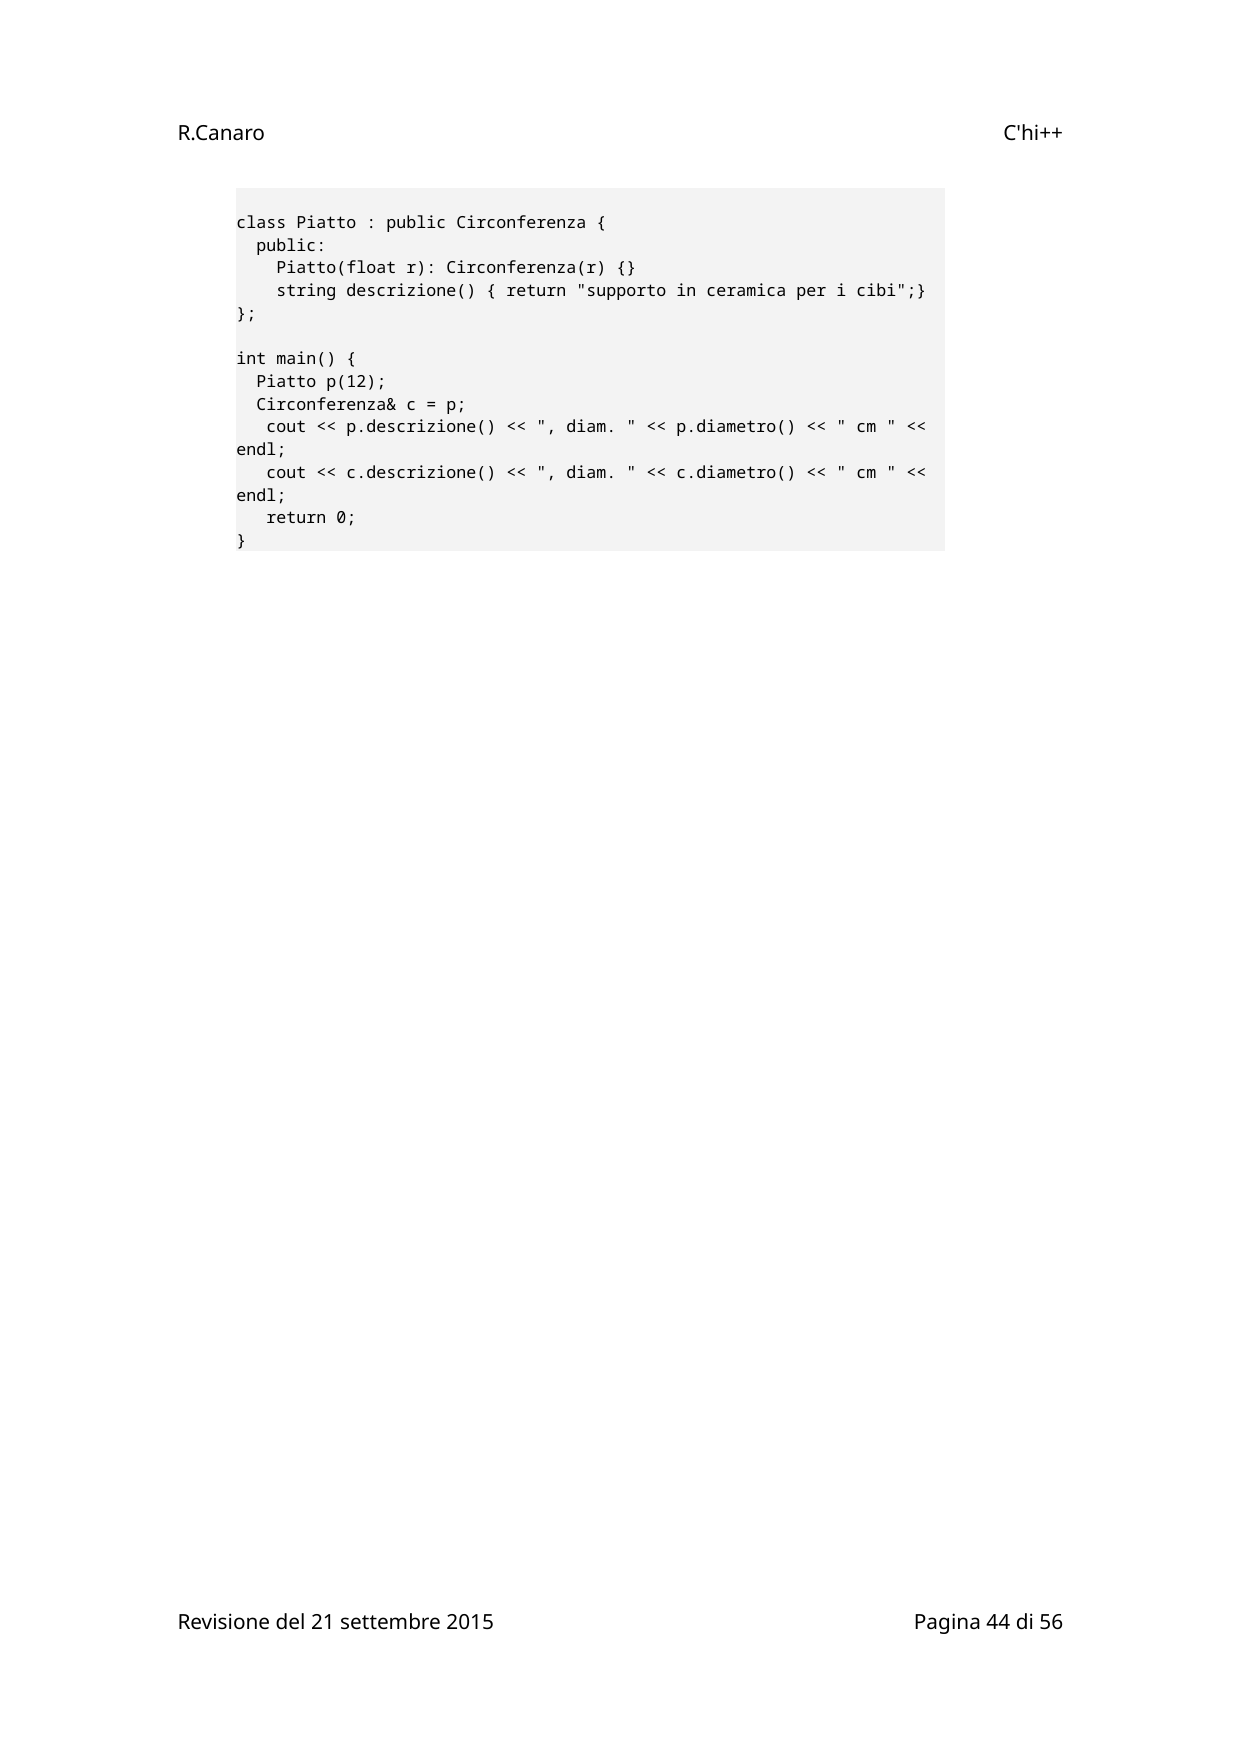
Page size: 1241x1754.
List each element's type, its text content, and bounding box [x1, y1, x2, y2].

text public: [236, 233, 945, 256]
text cout << p.descrizione() << ", diam. " << p.diametro() << " cm " << endl; [236, 415, 945, 460]
text Piatto(float r): Circonferenza(r) {} [236, 256, 945, 279]
text int main() { [236, 347, 945, 369]
text cout << c.descrizione() << ", diam. " << c.diametro() << " cm " << endl; [236, 460, 945, 506]
text string descrizione() { return "supporto in ceramica per i cibi";} [236, 279, 945, 301]
text }; [236, 301, 945, 324]
text Piatto p(12); [236, 369, 945, 392]
text class Piatto : public Circonferenza { [236, 211, 945, 233]
text Circonferenza& c = p; [236, 392, 945, 415]
text } [236, 528, 945, 551]
text return 0; [236, 506, 945, 528]
